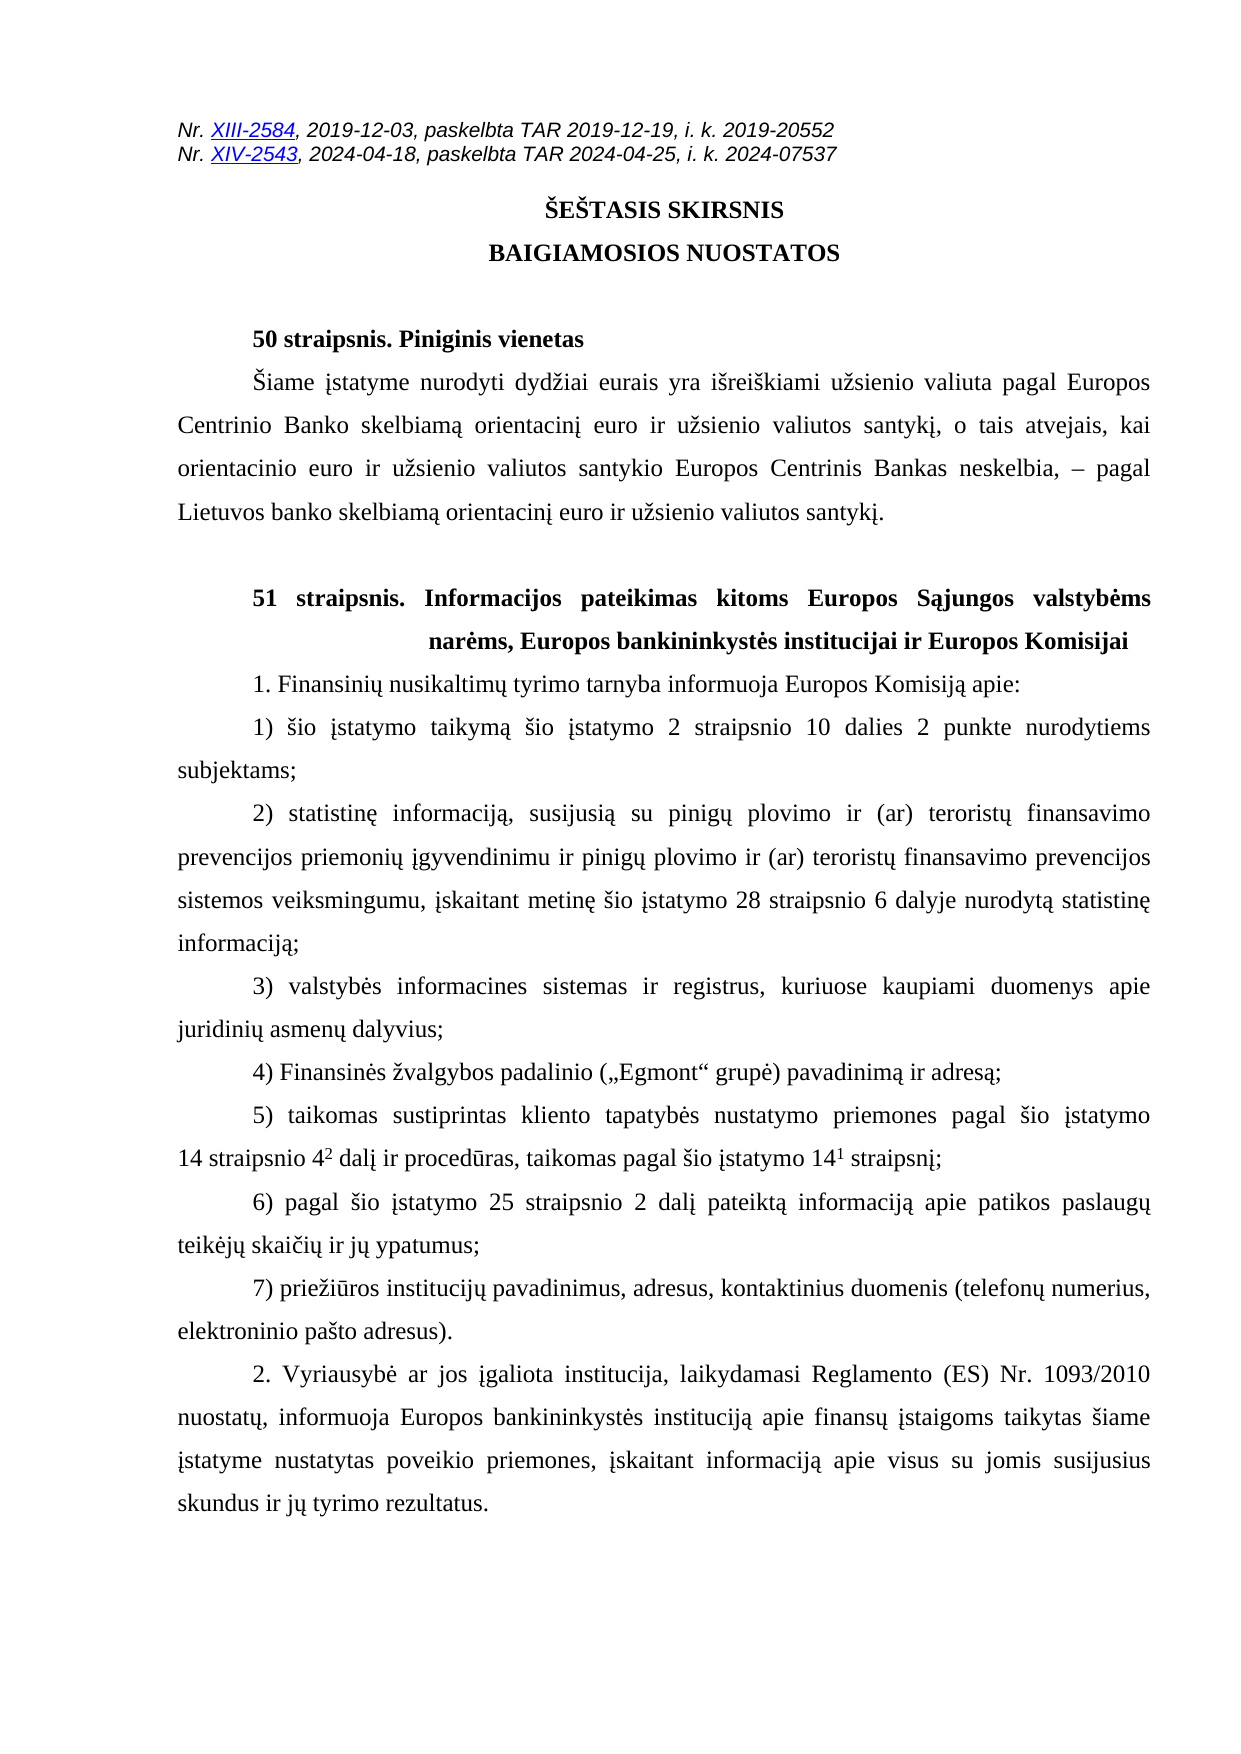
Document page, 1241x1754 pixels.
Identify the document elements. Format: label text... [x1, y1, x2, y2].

text 4) Finansinės žvalgybos padalinio („Egmont“ grupė) pavadinimą ir adresą; [177, 1057, 1152, 1086]
text ŠEŠTASIS SKIRSNIS [177, 195, 1152, 223]
text 2. Vyriausybė ar jos įgaliota institucija, laikydamasi Reglamento (ES) Nr. 1093/2010 nuostatų, informuoja Europos bankininkystės instituciją apie finansų įstaigoms taikytas šiame įstatyme nustatytas poveikio priemones, įskaitant informaciją apie visus su jomis susijusius skundus ir jų tyrimo rezultatus. [177, 1359, 1152, 1517]
text 6) pagal šio įstatymo 25 straipsnio 2 dalį pateiktą informaciją apie patikos paslaugų teikėjų skaičių ir jų ypatumus; [177, 1187, 1152, 1258]
text Nr. XIV-2543, 2024-04-18, paskelbta TAR 2024-04-25, i. k. 2024-07537 [177, 142, 1152, 166]
text 1) šio įstatymo taikymą šio įstatymo 2 straipsnio 10 dalies 2 punkte nurodytiems subjektams; [177, 712, 1152, 784]
text 2) statistinę informaciją, susijusią su pinigų plovimo ir (ar) teroristų finansavimo prevencijos priemonių įgyvendinimu ir pinigų plovimo ir (ar) teroristų finansavimo prevencijos sistemos veiksmingumu, įskaitant metinę šio įstatymo 28 straipsnio 6 dalyje nurodytą statistinę informaciją; [177, 798, 1152, 957]
text Nr. XIII-2584, 2019-12-03, paskelbta TAR 2019-12-19, i. k. 2019-20552 [177, 118, 1152, 142]
text 1. Finansinių nusikaltimų tyrimo tarnyba informuoja Europos Komisiją apie: [177, 669, 1152, 698]
text 3) valstybės informacines sistemas ir registrus, kuriuose kaupiami duomenys apie juridinių asmenų dalyvius; [177, 971, 1152, 1043]
text 5) taikomas sustiprintas kliento tapatybės nustatymo priemones pagal šio įstatymo 14 straipsnio 42 dalį ir procedūras, taikomas pagal šio įstatymo 141 straipsnį; [177, 1100, 1152, 1172]
text 7) priežiūros institucijų pavadinimus, adresus, kontaktinius duomenis (telefonų numerius, elektroninio pašto adresus). [177, 1273, 1152, 1345]
text BAIGIAMOSIOS NUOSTATOS [177, 238, 1152, 267]
text 50 straipsnis. Piniginis vienetas [177, 324, 1152, 353]
text 51 straipsnis. Informacijos pateikimas kitoms Europos Sąjungos valstybėms narėms, Europos bankininkystės institucijai ir Europos Komisijai [252, 583, 1152, 655]
text Šiame įstatyme nurodyti dydžiai eurais yra išreiškiami užsienio valiuta pagal Europos Centrinio Banko skelbiamą orientacinį euro ir užsienio valiutos santykį, o tais atvejais, kai orientacinio euro ir užsienio valiutos santykio Europos Centrinis Bankas neskelbia, – pagal Lietuvos banko skelbiamą orientacinį euro ir užsienio valiutos santykį. [177, 367, 1152, 525]
